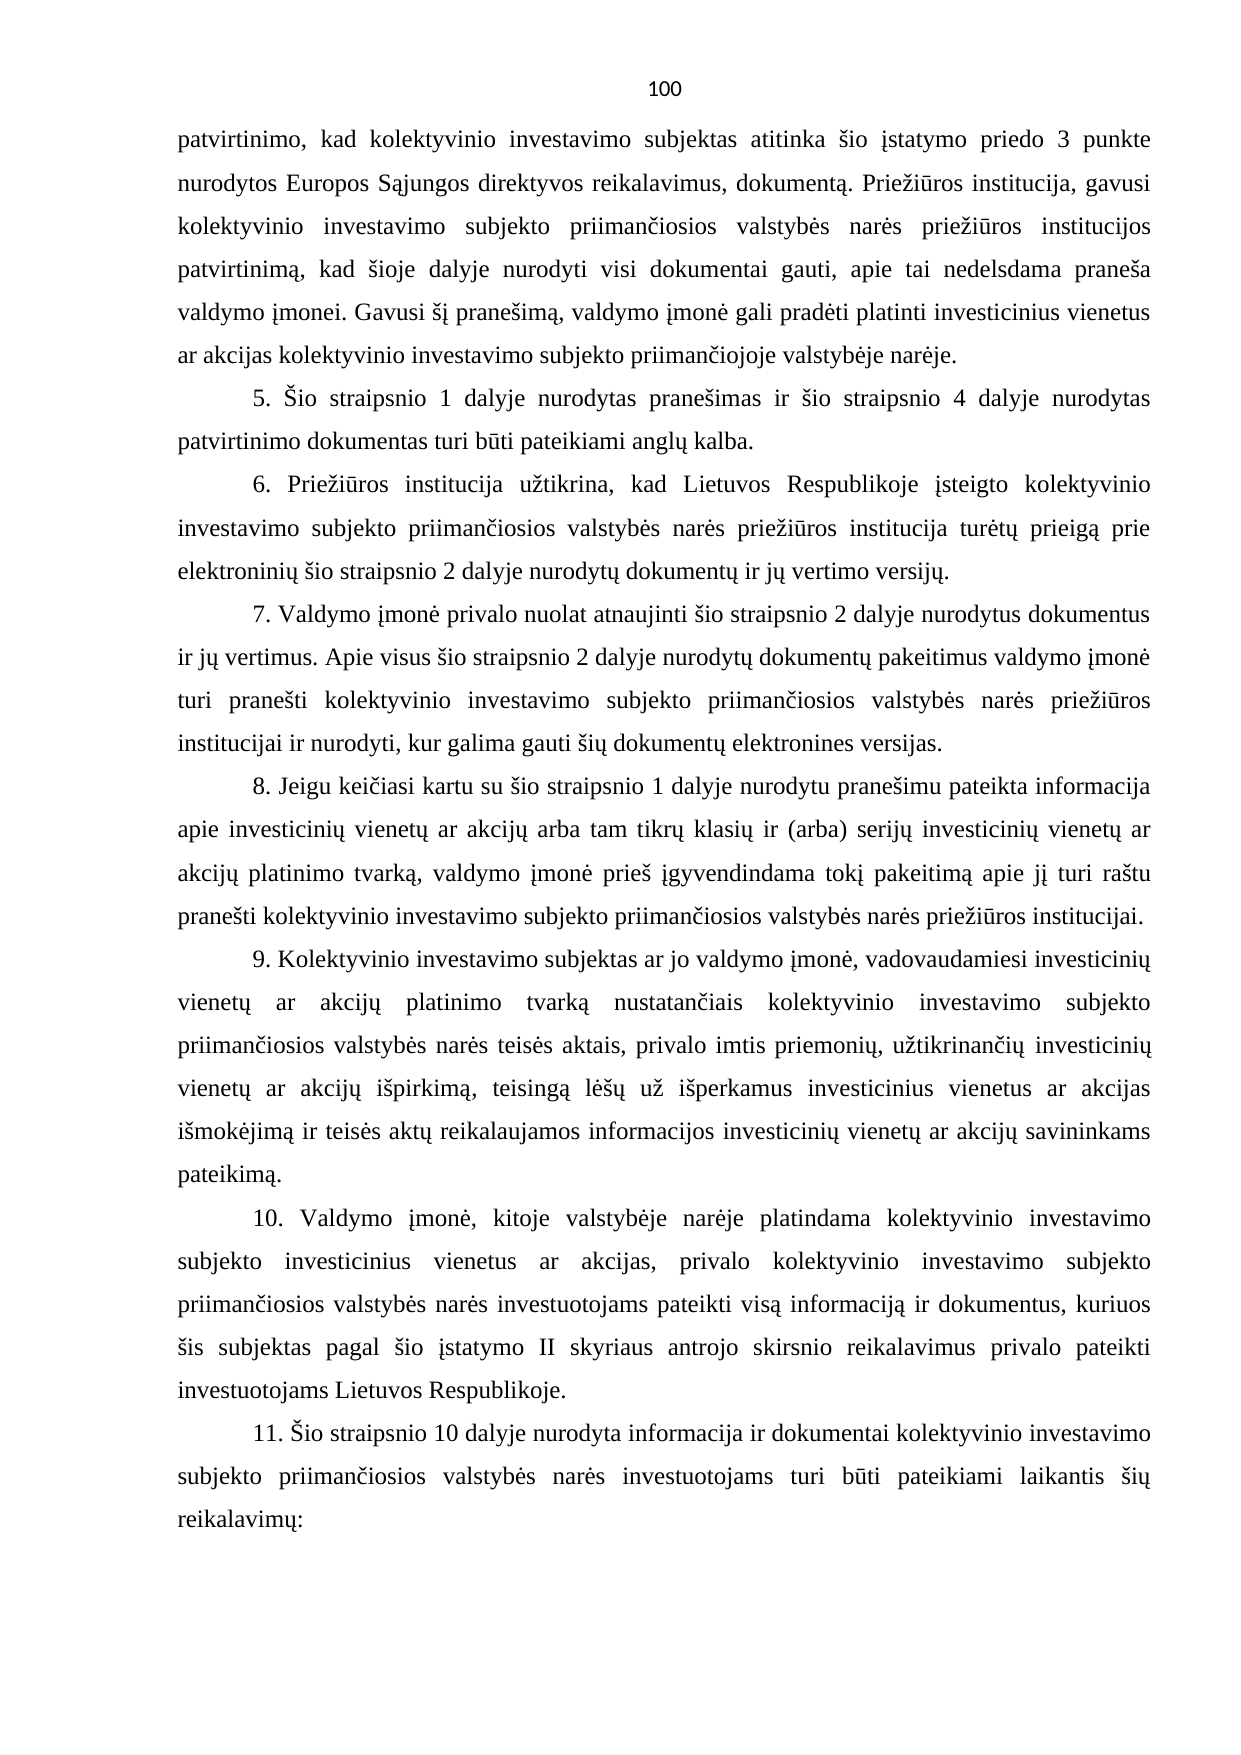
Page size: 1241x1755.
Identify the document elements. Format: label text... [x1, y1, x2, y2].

text 11. Šio straipsnio 10 dalyje nurodyta informacija ir dokumentai kolektyvinio investavimo subjekto priimančiosios valstybės narės investuotojams turi būti pateikiami laikantis šių reikalavimų: [177, 1418, 1152, 1533]
text 7. Valdymo įmonė privalo nuolat atnaujinti šio straipsnio 2 dalyje nurodytus dokumentus ir jų vertimus. Apie visus šio straipsnio 2 dalyje nurodytų dokumentų pakeitimus valdymo įmonė turi pranešti kolektyvinio investavimo subjekto priimančiosios valstybės narės priežiūros institucijai ir nurodyti, kur galima gauti šių dokumentų elektronines versijas. [177, 599, 1152, 757]
text patvirtinimo, kad kolektyvinio investavimo subjektas atitinka šio įstatymo priedo 3 punkte nurodytos Europos Sąjungos direktyvos reikalavimus, dokumentą. Priežiūros institucija, gavusi kolektyvinio investavimo subjekto priimančiosios valstybės narės priežiūros institucijos patvirtinimą, kad šioje dalyje nurodyti visi dokumentai gauti, apie tai nedelsdama praneša valdymo įmonei. Gavusi šį pranešimą, valdymo įmonė gali pradėti platinti investicinius vienetus ar akcijas kolektyvinio investavimo subjekto priimančiojoje valstybėje narėje. [177, 124, 1152, 369]
text 5. Šio straipsnio 1 dalyje nurodytas pranešimas ir šio straipsnio 4 dalyje nurodytas patvirtinimo dokumentas turi būti pateikiami anglų kalba. [177, 383, 1152, 455]
text 8. Jeigu keičiasi kartu su šio straipsnio 1 dalyje nurodytu pranešimu pateikta informacija apie investicinių vienetų ar akcijų arba tam tikrų klasių ir (arba) serijų investicinių vienetų ar akcijų platinimo tvarką, valdymo įmonė prieš įgyvendindama tokį pakeitimą apie jį turi raštu pranešti kolektyvinio investavimo subjekto priimančiosios valstybės narės priežiūros institucijai. [177, 771, 1152, 929]
text 9. Kolektyvinio investavimo subjektas ar jo valdymo įmonė, vadovaudamiesi investicinių vienetų ar akcijų platinimo tvarką nustatančiais kolektyvinio investavimo subjekto priimančiosios valstybės narės teisės aktais, privalo imtis priemonių, užtikrinančių investicinių vienetų ar akcijų išpirkimą, teisingą lėšų už išperkamus investicinius vienetus ar akcijas išmokėjimą ir teisės aktų reikalaujamos informacijos investicinių vienetų ar akcijų savininkams pateikimą. [177, 944, 1152, 1188]
text 6. Priežiūros institucija užtikrina, kad Lietuvos Respublikoje įsteigto kolektyvinio investavimo subjekto priimančiosios valstybės narės priežiūros institucija turėtų prieigą prie elektroninių šio straipsnio 2 dalyje nurodytų dokumentų ir jų vertimo versijų. [177, 469, 1152, 584]
text 10. Valdymo įmonė, kitoje valstybėje narėje platindama kolektyvinio investavimo subjekto investicinius vienetus ar akcijas, privalo kolektyvinio investavimo subjekto priimančiosios valstybės narės investuotojams pateikti visą informaciją ir dokumentus, kuriuos šis subjektas pagal šio įstatymo II skyriaus antrojo skirsnio reikalavimus privalo pateikti investuotojams Lietuvos Respublikoje. [177, 1203, 1152, 1404]
